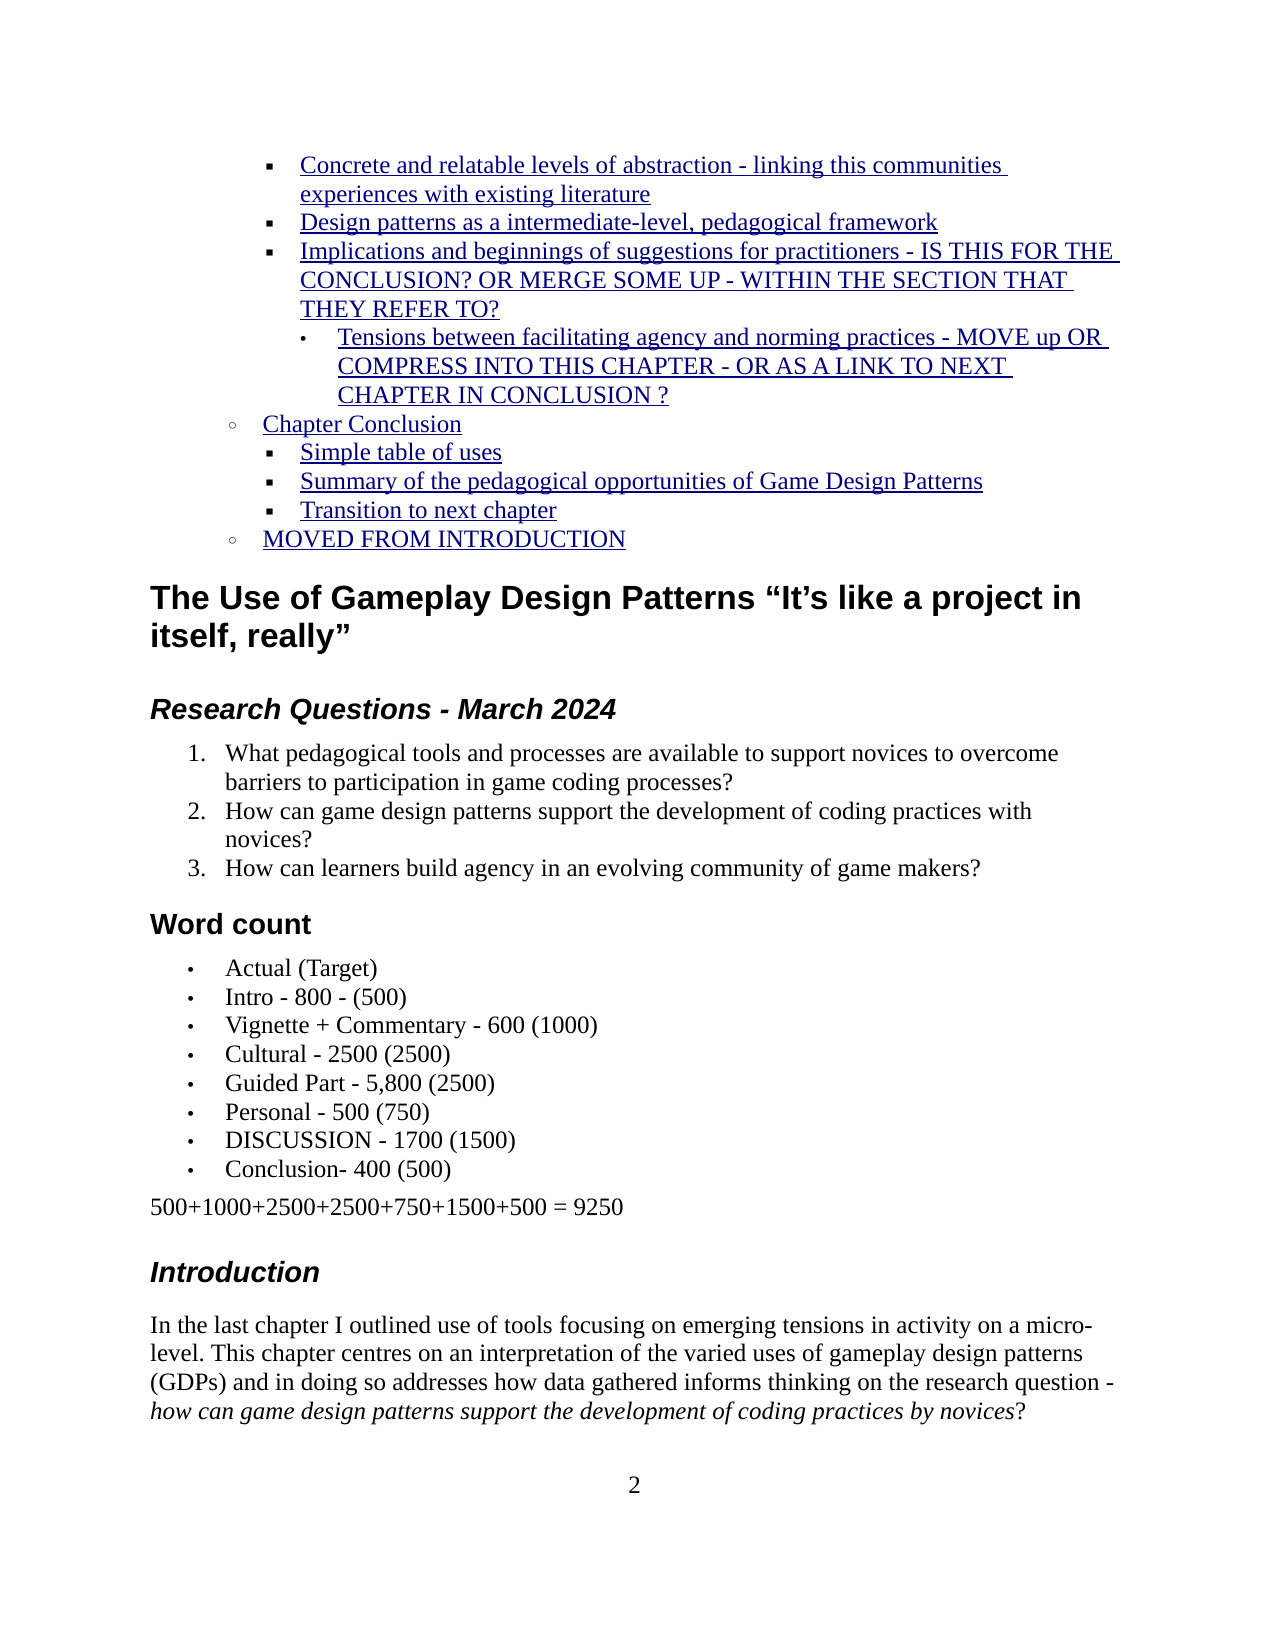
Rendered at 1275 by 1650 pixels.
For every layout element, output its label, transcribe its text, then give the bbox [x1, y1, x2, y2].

text In the last chapter I outlined use of tools focusing on emerging tensions in activity on a micro-level. This chapter centres on an interpretation of the varied uses of gameplay design patterns (GDPs) and in doing so addresses how data gathered informs thinking on the research question - how can game design patterns support the development of coding practices by novices? [150, 1310, 1125, 1425]
list Chapter Conclusion [225, 409, 1125, 437]
list How can game design patterns support the development of coding practices with novices? [187, 796, 1125, 853]
subtitle Introduction [150, 1255, 1125, 1288]
list Vignette + Commentary - 600 (1000) [187, 1011, 1125, 1039]
list Summary of the pedagogical opportunities of Game Design Patterns [262, 466, 1125, 495]
list Implications and beginnings of suggestions for practitioners - IS THIS FOR THE CONCLUSION? OR MERGE SOME UP - WITHIN THE SECTION THAT THEY REFER TO? [262, 236, 1125, 322]
list Intro - 800 - (500) [187, 982, 1125, 1011]
list DISCUSSION - 1700 (1500) [187, 1126, 1125, 1154]
list Design patterns as a intermediate-level, pedagogical framework [262, 207, 1125, 236]
list Cultural - 2500 (2500) [187, 1039, 1125, 1068]
list Simple table of uses [262, 437, 1125, 466]
list Conclusion- 400 (500) [187, 1154, 1125, 1183]
text 500+1000+2500+2500+750+1500+500 = 9250 [150, 1192, 1125, 1221]
list Concrete and relatable levels of abstraction - linking this communities experiences with existing literature [262, 150, 1125, 207]
list Tensions between facilitating agency and norming practices - MOVE up OR COMPRESS INTO THIS CHAPTER - OR AS A LINK TO NEXT CHAPTER IN CONCLUSION ? [300, 322, 1125, 409]
list MOVED FROM INTRODUCTION [225, 524, 1125, 552]
list Transition to next chapter [262, 495, 1125, 524]
list Actual (Target) [187, 953, 1125, 982]
list How can learners build agency in an evolving community of game makers? [187, 853, 1125, 882]
list Guided Part - 5,800 (2500) [187, 1068, 1125, 1097]
subtitle Research Questions - March 2024 [150, 692, 1125, 726]
list Personal - 500 (750) [187, 1097, 1125, 1126]
subtitle Word count [150, 907, 1125, 941]
list What pedagogical tools and processes are available to support novices to overcome barriers to participation in game coding processes? [187, 738, 1125, 796]
subtitle The Use of Gameplay Design Patterns “It’s like a project in itself, really” [150, 577, 1125, 655]
